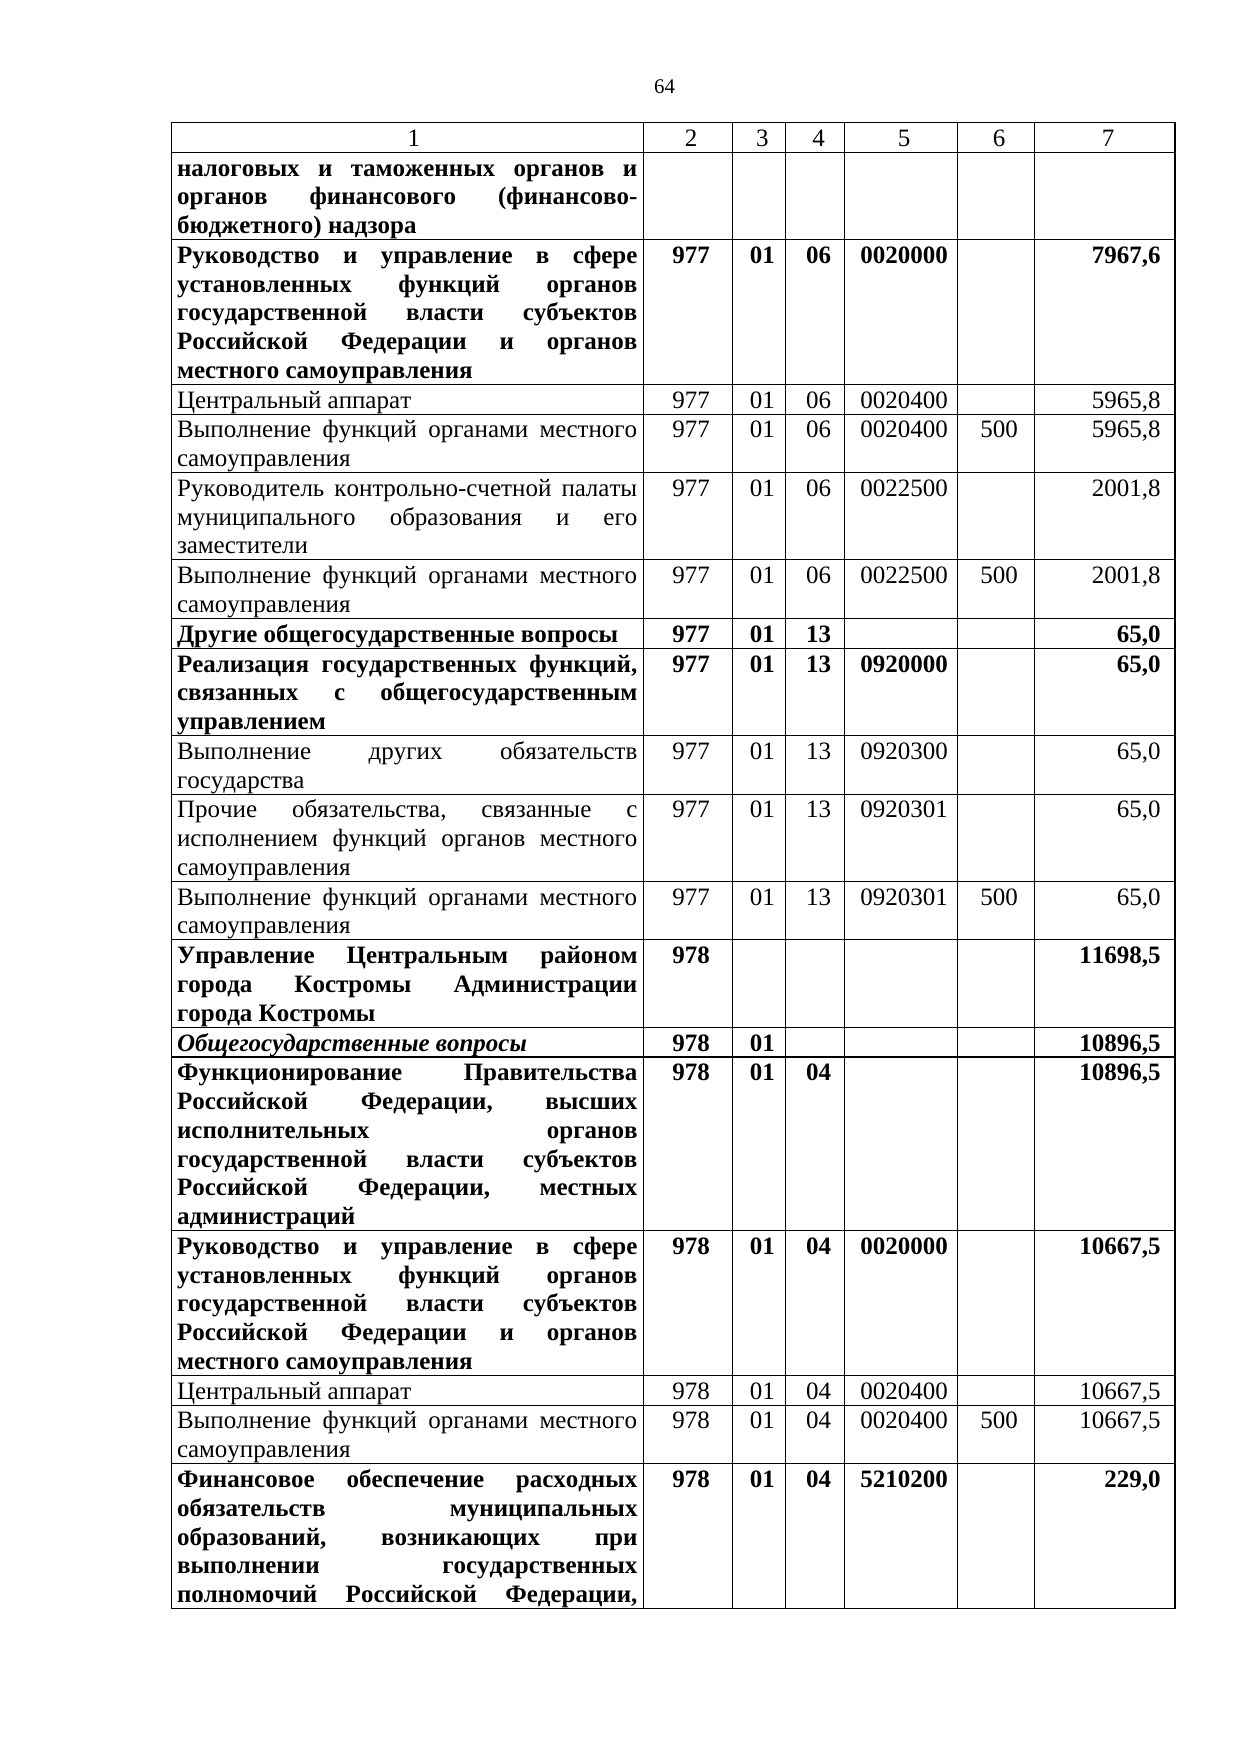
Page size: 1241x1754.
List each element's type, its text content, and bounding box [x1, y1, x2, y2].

table_cell налоговых и таможенных органов и органов финансового (финансово-бюджетного) надзора [172, 153, 643, 239]
table_cell 10667,5 [1035, 1406, 1174, 1463]
table_cell 978 [644, 1058, 732, 1230]
table_cell 06 [786, 240, 844, 384]
table_cell [958, 240, 1034, 384]
table_header 1 [172, 123, 643, 152]
table_cell [786, 1028, 844, 1056]
table_cell 500 [958, 415, 1034, 472]
table_cell 978 [644, 1231, 732, 1375]
table_cell Выполнение функций органами местного самоуправления [172, 560, 643, 618]
table_cell 04 [786, 1058, 844, 1230]
table_cell Выполнение других обязательств государства [172, 736, 643, 793]
table_cell [1176, 152, 1212, 239]
table_cell [845, 940, 957, 1027]
table_cell 500 [958, 882, 1034, 939]
table_cell [958, 940, 1034, 1027]
table_cell 13 [786, 619, 844, 648]
table_cell 01 [733, 240, 785, 384]
table_cell [1176, 1230, 1212, 1375]
table_cell 06 [786, 415, 844, 472]
table_cell 65,0 [1035, 649, 1174, 735]
table_cell Финансовое обеспечение расходных обязательств муниципальных образований, возникающих при выполнении государственных полномочий Российской Федерации, [172, 1464, 643, 1608]
table_cell 01 [733, 415, 785, 472]
table_cell 5965,8 [1035, 415, 1174, 472]
table_cell 0020400 [845, 1376, 957, 1404]
table_cell [958, 649, 1034, 735]
table_cell 977 [644, 619, 732, 648]
table_cell 0020400 [845, 1406, 957, 1463]
table_cell 65,0 [1035, 795, 1174, 881]
table_cell 0920301 [845, 882, 957, 939]
table_cell 01 [733, 619, 785, 648]
table_header 4 [786, 123, 844, 152]
table_cell [845, 619, 957, 648]
table_cell 977 [644, 415, 732, 472]
table_cell [1176, 472, 1212, 559]
table_cell 0020400 [845, 415, 957, 472]
table_cell 977 [644, 736, 732, 793]
table_cell 01 [733, 795, 785, 881]
table_cell 5210200 [845, 1464, 957, 1608]
table_cell [1176, 1375, 1212, 1404]
table_cell Управление Центральным районом города Костромы Администрации города Костромы [172, 940, 643, 1027]
table_cell [1176, 794, 1212, 881]
table_cell 13 [786, 649, 844, 735]
table_header 5 [845, 123, 957, 152]
table_cell 7967,6 [1035, 240, 1174, 384]
table_cell [1176, 1056, 1212, 1230]
table_cell 977 [644, 560, 732, 618]
table_cell 01 [733, 1376, 785, 1404]
table_cell 978 [644, 940, 732, 1027]
table_cell Центральный аппарат [172, 385, 643, 413]
table_cell [958, 473, 1034, 559]
table_cell 2001,8 [1035, 473, 1174, 559]
table_cell Выполнение функций органами местного самоуправления [172, 1406, 643, 1463]
table_cell 65,0 [1035, 736, 1174, 793]
table_cell [1035, 153, 1174, 239]
table_cell [786, 153, 844, 239]
table_cell 04 [786, 1231, 844, 1375]
table_cell [958, 1464, 1034, 1608]
table_cell 01 [733, 736, 785, 793]
table_cell [845, 153, 957, 239]
table_cell 0020400 [845, 385, 957, 413]
table_cell 977 [644, 795, 732, 881]
table_cell Общегосударственные вопросы [172, 1028, 643, 1056]
table_cell [786, 940, 844, 1027]
table_cell [1176, 735, 1212, 793]
table_cell 0022500 [845, 560, 957, 618]
table_cell 978 [644, 1406, 732, 1463]
table_cell [733, 153, 785, 239]
table_cell 977 [644, 240, 732, 384]
table_cell 06 [786, 385, 844, 413]
table_cell Реализация государственных функций, связанных с общегосударственным управлением [172, 649, 643, 735]
table_cell 06 [786, 473, 844, 559]
table_cell [1176, 618, 1212, 648]
table_header 6 [958, 123, 1034, 152]
table_cell 977 [644, 473, 732, 559]
table_cell 01 [733, 1406, 785, 1463]
table_cell 01 [733, 1231, 785, 1375]
table_header 2 [644, 123, 732, 152]
table_cell 2001,8 [1035, 560, 1174, 618]
table_cell 13 [786, 736, 844, 793]
table_cell [845, 1058, 957, 1230]
table_cell [958, 385, 1034, 413]
table_cell 977 [644, 882, 732, 939]
table_cell [1176, 1463, 1212, 1608]
table_cell [1176, 384, 1212, 413]
table_cell 04 [786, 1464, 844, 1608]
table_cell 01 [733, 473, 785, 559]
table_cell 10896,5 [1035, 1028, 1174, 1056]
table_cell 01 [733, 1464, 785, 1608]
table_cell [958, 1231, 1034, 1375]
table_cell 01 [733, 385, 785, 413]
table_cell [958, 736, 1034, 793]
table_cell Руководство и управление в сфере установленных функций органов государственной власти субъектов Российской Федерации и органов местного самоуправления [172, 240, 643, 384]
table_cell [958, 1028, 1034, 1056]
table_cell 229,0 [1035, 1464, 1174, 1608]
table_cell Руководство и управление в сфере установленных функций органов государственной власти субъектов Российской Федерации и органов местного самоуправления [172, 1231, 643, 1375]
table_cell 65,0 [1035, 882, 1174, 939]
table_cell [644, 153, 732, 239]
table_cell [845, 1028, 957, 1056]
table_cell 01 [733, 649, 785, 735]
table_cell 0920301 [845, 795, 957, 881]
table_cell [1176, 559, 1212, 618]
table_cell [958, 1058, 1034, 1230]
table_cell Центральный аппарат [172, 1376, 643, 1404]
table_cell 5965,8 [1035, 385, 1174, 413]
table_cell 13 [786, 882, 844, 939]
table_cell 500 [958, 1406, 1034, 1463]
table_cell [733, 940, 785, 1027]
table_cell 65,0 [1035, 619, 1174, 648]
table_cell 0920300 [845, 736, 957, 793]
table_cell Выполнение функций органами местного самоуправления [172, 882, 643, 939]
table_header 7 [1035, 123, 1174, 152]
table_cell 978 [644, 1028, 732, 1056]
table_cell 978 [644, 1376, 732, 1404]
table_cell 10667,5 [1035, 1231, 1174, 1375]
table_cell Прочие обязательства, связанные с исполнением функций органов местного самоуправления [172, 795, 643, 881]
table_cell 0020000 [845, 1231, 957, 1375]
table_header 3 [733, 123, 785, 152]
table_cell Другие общегосударственные вопросы [172, 619, 643, 648]
table_cell Руководитель контрольно-счетной палаты муниципального образования и его заместители [172, 473, 643, 559]
table_cell [958, 1376, 1034, 1404]
table_cell 01 [733, 882, 785, 939]
table_cell [958, 153, 1034, 239]
table_cell 0920000 [845, 649, 957, 735]
table_cell [1176, 648, 1212, 735]
table_cell 04 [786, 1376, 844, 1404]
table_cell 06 [786, 560, 844, 618]
table_cell [1176, 881, 1212, 939]
table_cell 11698,5 [1035, 940, 1174, 1027]
table_header [1176, 122, 1212, 152]
table_cell [958, 619, 1034, 648]
table_cell [958, 795, 1034, 881]
table_cell 10896,5 [1035, 1058, 1174, 1230]
table_cell 977 [644, 385, 732, 413]
table_cell [1176, 1027, 1212, 1056]
table_cell [1176, 939, 1212, 1027]
table_cell 04 [786, 1406, 844, 1463]
table_cell Функционирование Правительства Российской Федерации, высших исполнительных органов государственной власти субъектов Российской Федерации, местных администраций [172, 1058, 643, 1230]
table_cell [1176, 1405, 1212, 1463]
table_cell 10667,5 [1035, 1376, 1174, 1404]
table_cell 01 [733, 560, 785, 618]
table_cell Выполнение функций органами местного самоуправления [172, 415, 643, 472]
table_cell 0020000 [845, 240, 957, 384]
table_cell [1176, 239, 1212, 384]
table_cell 13 [786, 795, 844, 881]
table_cell 0022500 [845, 473, 957, 559]
table_cell 500 [958, 560, 1034, 618]
table_cell 01 [733, 1028, 785, 1056]
table_cell 978 [644, 1464, 732, 1608]
table_cell [1176, 414, 1212, 472]
table_cell 977 [644, 649, 732, 735]
table_cell 01 [733, 1058, 785, 1230]
